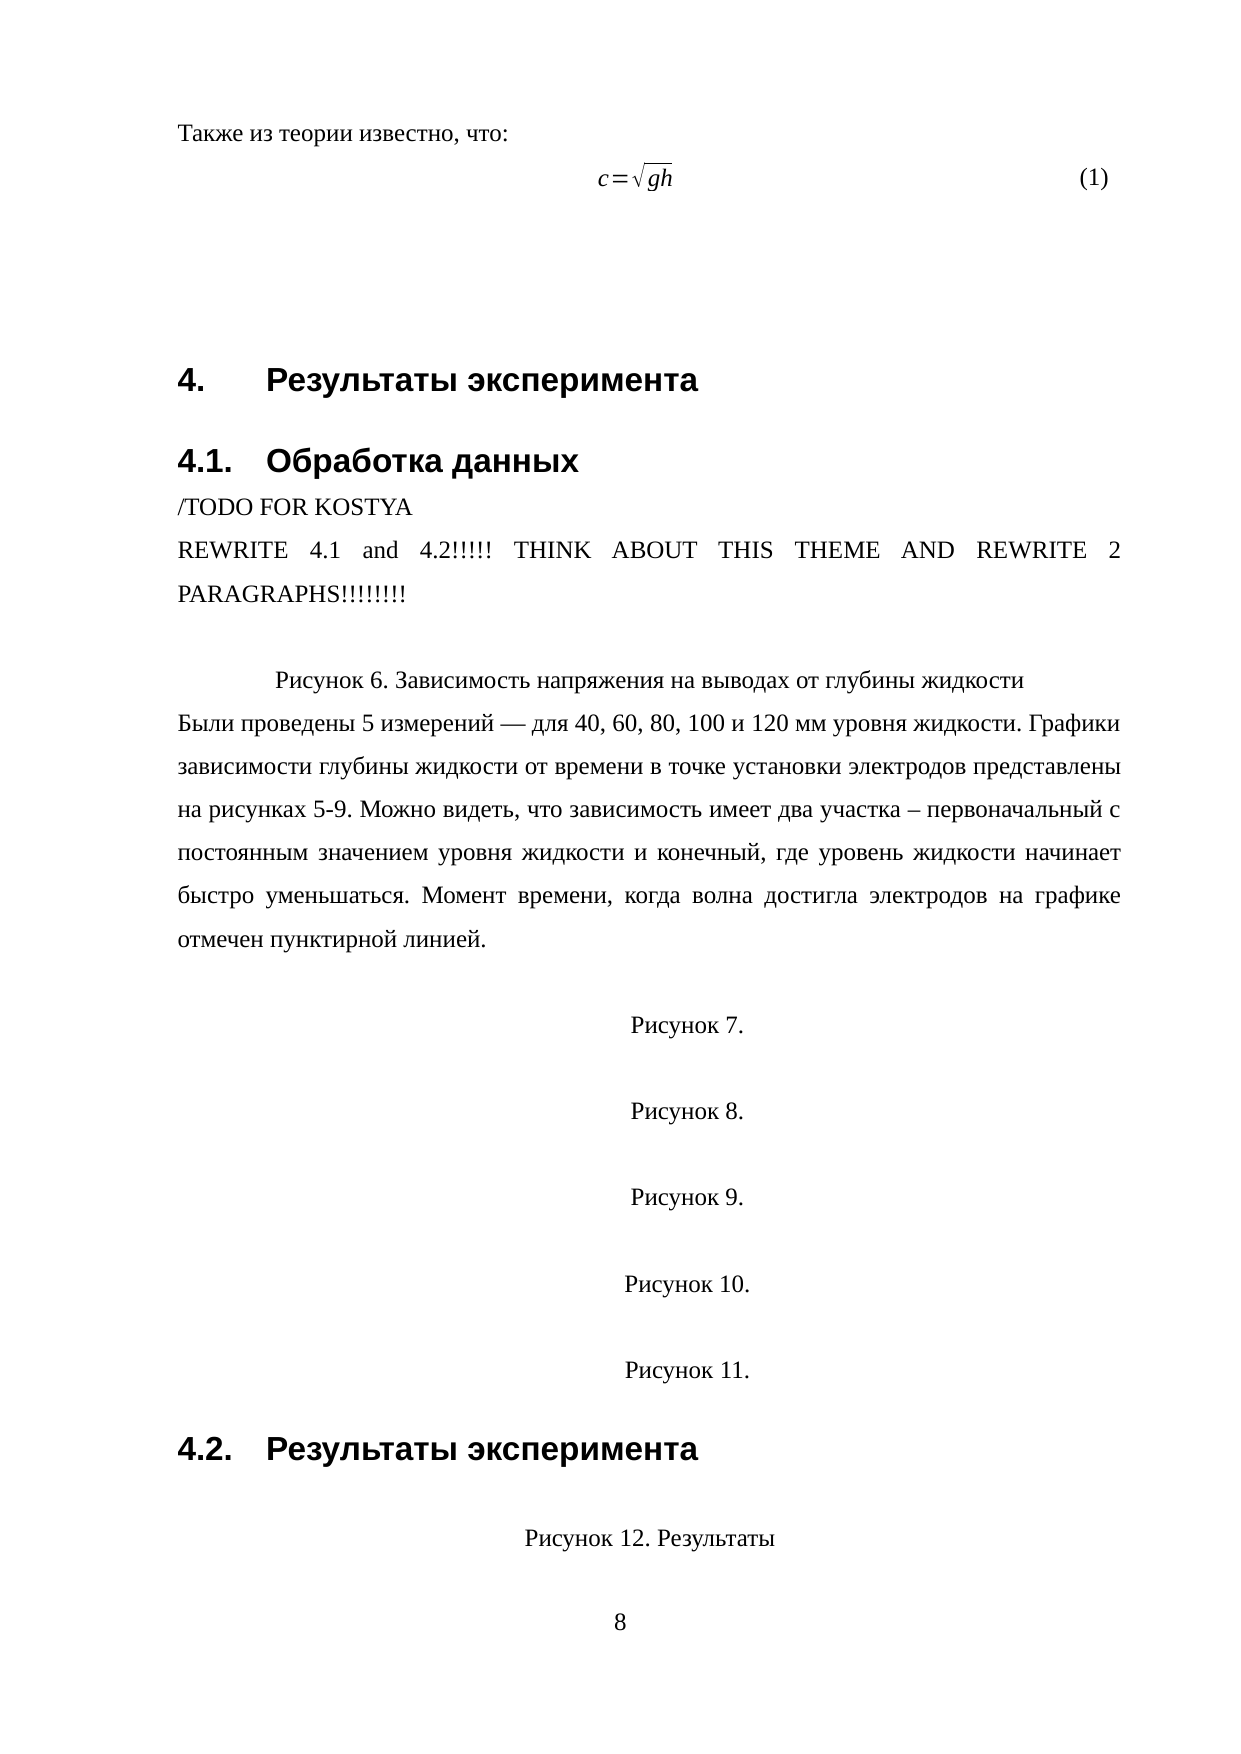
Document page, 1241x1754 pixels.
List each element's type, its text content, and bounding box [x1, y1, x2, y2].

list Рисунок 10. [215, 1226, 1122, 1297]
list Рисунок 9. [215, 1139, 1122, 1211]
subtitle Результаты эксперимента [177, 360, 1093, 398]
subtitle Обработка данных [177, 442, 1093, 480]
text Рисунок 12. Результаты [177, 1523, 1122, 1551]
subtitle Результаты эксперимента [177, 1429, 1093, 1467]
text Рисунок 6. Зависимость напряжения на выводах от глубины жидкости [177, 622, 1122, 694]
text (1) [177, 161, 1122, 191]
list Рисунок 8. [215, 1053, 1122, 1125]
text REWRITE 4.1 and 4.2!!!!! THINK ABOUT THIS THEME AND REWRITE 2 PARAGRAPHS!!!!!!!! [177, 536, 1122, 607]
text Также из теории известно, что: [177, 118, 1122, 147]
text /TODO FOR KOSTYA [177, 492, 1122, 521]
list Рисунок 11. [215, 1312, 1122, 1384]
text Были проведены 5 измерений — для 40, 60, 80, 100 и 120 мм уровня жидкости. Графики зависимости глубины жидкости от времени в точке установки электродов представлены на рисунках 5-9. Можно видеть, что зависимость имеет два участка – первоначальный с постоянным значением уровня жидкости и конечный, где уровень жидкости начинает быстро уменьшаться. Момент времени, когда волна достигла электродов на графике отмечен пунктирной линией. [177, 708, 1122, 952]
list Рисунок 7. [215, 967, 1122, 1039]
